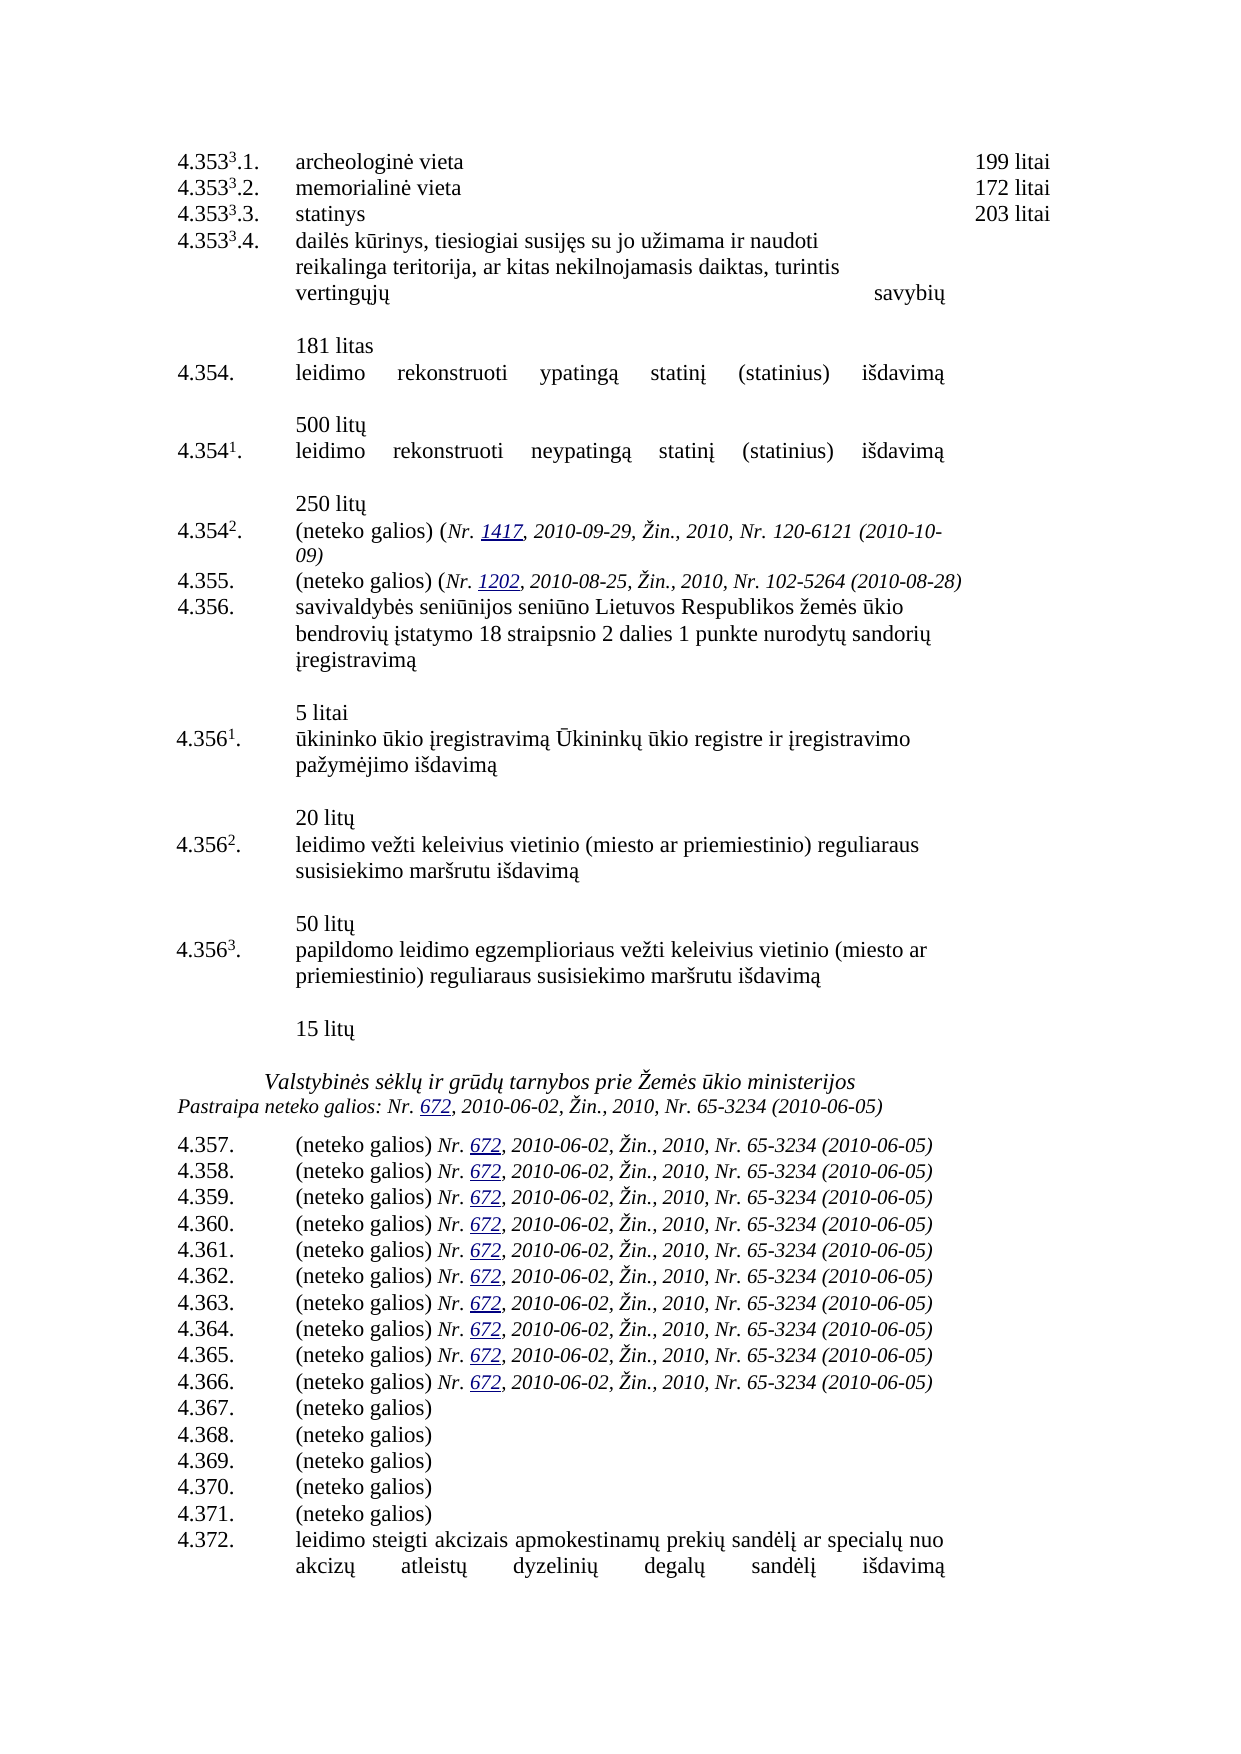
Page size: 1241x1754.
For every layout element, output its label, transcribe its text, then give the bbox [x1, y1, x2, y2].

text 4.355. (neteko galios) (Nr. 1202, 2010-08-25, Žin., 2010, Nr. 102-5264 (2010-08-28) [177, 567, 1122, 593]
text 4.368. (neteko galios) [177, 1421, 945, 1447]
text 4.363. (neteko galios) Nr. 672, 2010-06-02, Žin., 2010, Nr. 65-3234 (2010-06-05) [177, 1289, 945, 1315]
text 4.3533.2. memorialinė vieta 172 litai [177, 174, 1122, 200]
text Valstybinės sėklų ir grūdų tarnybos prie Žemės ūkio ministerijos [177, 1068, 945, 1094]
text 4.367. (neteko galios) [177, 1394, 945, 1421]
text 4.3533.4. dailės kūrinys, tiesiogiai susijęs su jo užimama ir naudoti [177, 227, 1122, 253]
text 4.369. (neteko galios) [177, 1447, 945, 1473]
text 4.371. (neteko galios) [177, 1500, 945, 1526]
text 4.359. (neteko galios) Nr. 672, 2010-06-02, Žin., 2010, Nr. 65-3234 (2010-06-05) [177, 1183, 945, 1210]
text 4.362. (neteko galios) Nr. 672, 2010-06-02, Žin., 2010, Nr. 65-3234 (2010-06-05) [177, 1262, 945, 1289]
text 4.358. (neteko galios) Nr. 672, 2010-06-02, Žin., 2010, Nr. 65-3234 (2010-06-05) [177, 1157, 945, 1183]
text Pastraipa neteko galios: Nr. 672, 2010-06-02, Žin., 2010, Nr. 65-3234 (2010-06-05) [177, 1094, 945, 1118]
text vertingųjų savybių 181 litas [295, 279, 945, 358]
text 4.357. (neteko galios) Nr. 672, 2010-06-02, Žin., 2010, Nr. 65-3234 (2010-06-05) [177, 1131, 945, 1157]
text 4.3562. leidimo vežti keleivius vietinio (miesto ar priemiestinio) reguliaraus susisiekimo maršrutu išdavimą 50 litų [176, 831, 945, 936]
text 4.360. (neteko galios) Nr. 672, 2010-06-02, Žin., 2010, Nr. 65-3234 (2010-06-05) [177, 1210, 945, 1236]
text 4.3563. papildomo leidimo egzemplioriaus vežti keleivius vietinio (miesto ar priemiestinio) reguliaraus susisiekimo maršrutu išdavimą 15 litų [176, 936, 945, 1041]
text 4.365. (neteko galios) Nr. 672, 2010-06-02, Žin., 2010, Nr. 65-3234 (2010-06-05) [177, 1342, 945, 1368]
text 4.370. (neteko galios) [177, 1473, 945, 1500]
text 4.356. savivaldybės seniūnijos seniūno Lietuvos Respublikos žemės ūkio bendrovių įstatymo 18 straipsnio 2 dalies 1 punkte nurodytų sandorių įregistravimą 5 litai [177, 593, 945, 725]
text reikalinga teritorija, ar kitas nekilnojamasis daiktas, turintis [177, 253, 1122, 279]
text 4.366. (neteko galios) Nr. 672, 2010-06-02, Žin., 2010, Nr. 65-3234 (2010-06-05) [177, 1368, 945, 1394]
text 4.3541. leidimo rekonstruoti neypatingą statinį (statinius) išdavimą 250 litų [177, 438, 945, 517]
text 4.364. (neteko galios) Nr. 672, 2010-06-02, Žin., 2010, Nr. 65-3234 (2010-06-05) [177, 1315, 945, 1342]
text 4.3542. (neteko galios) (Nr. 1417, 2010-09-29, Žin., 2010, Nr. 120-6121 (2010-10-09) [177, 517, 945, 567]
text 4.3561. ūkininko ūkio įregistravimą Ūkininkų ūkio registre ir įregistravimo pažymėjimo išdavimą 20 litų [176, 725, 945, 831]
text 4.3533.1. archeologinė vieta 199 litai [177, 148, 1122, 174]
text 4.3533.3. statinys 203 litai [177, 200, 1122, 227]
text 4.354. leidimo rekonstruoti ypatingą statinį (statinius) išdavimą 500 litų [177, 358, 945, 438]
text 4.361. (neteko galios) Nr. 672, 2010-06-02, Žin., 2010, Nr. 65-3234 (2010-06-05) [177, 1236, 945, 1262]
text 4.372. leidimo steigti akcizais apmokestinamų prekių sandėlį ar specialų nuo akcizų atleistų dyzelinių degalų sandėlį išdavimą [177, 1526, 945, 1579]
